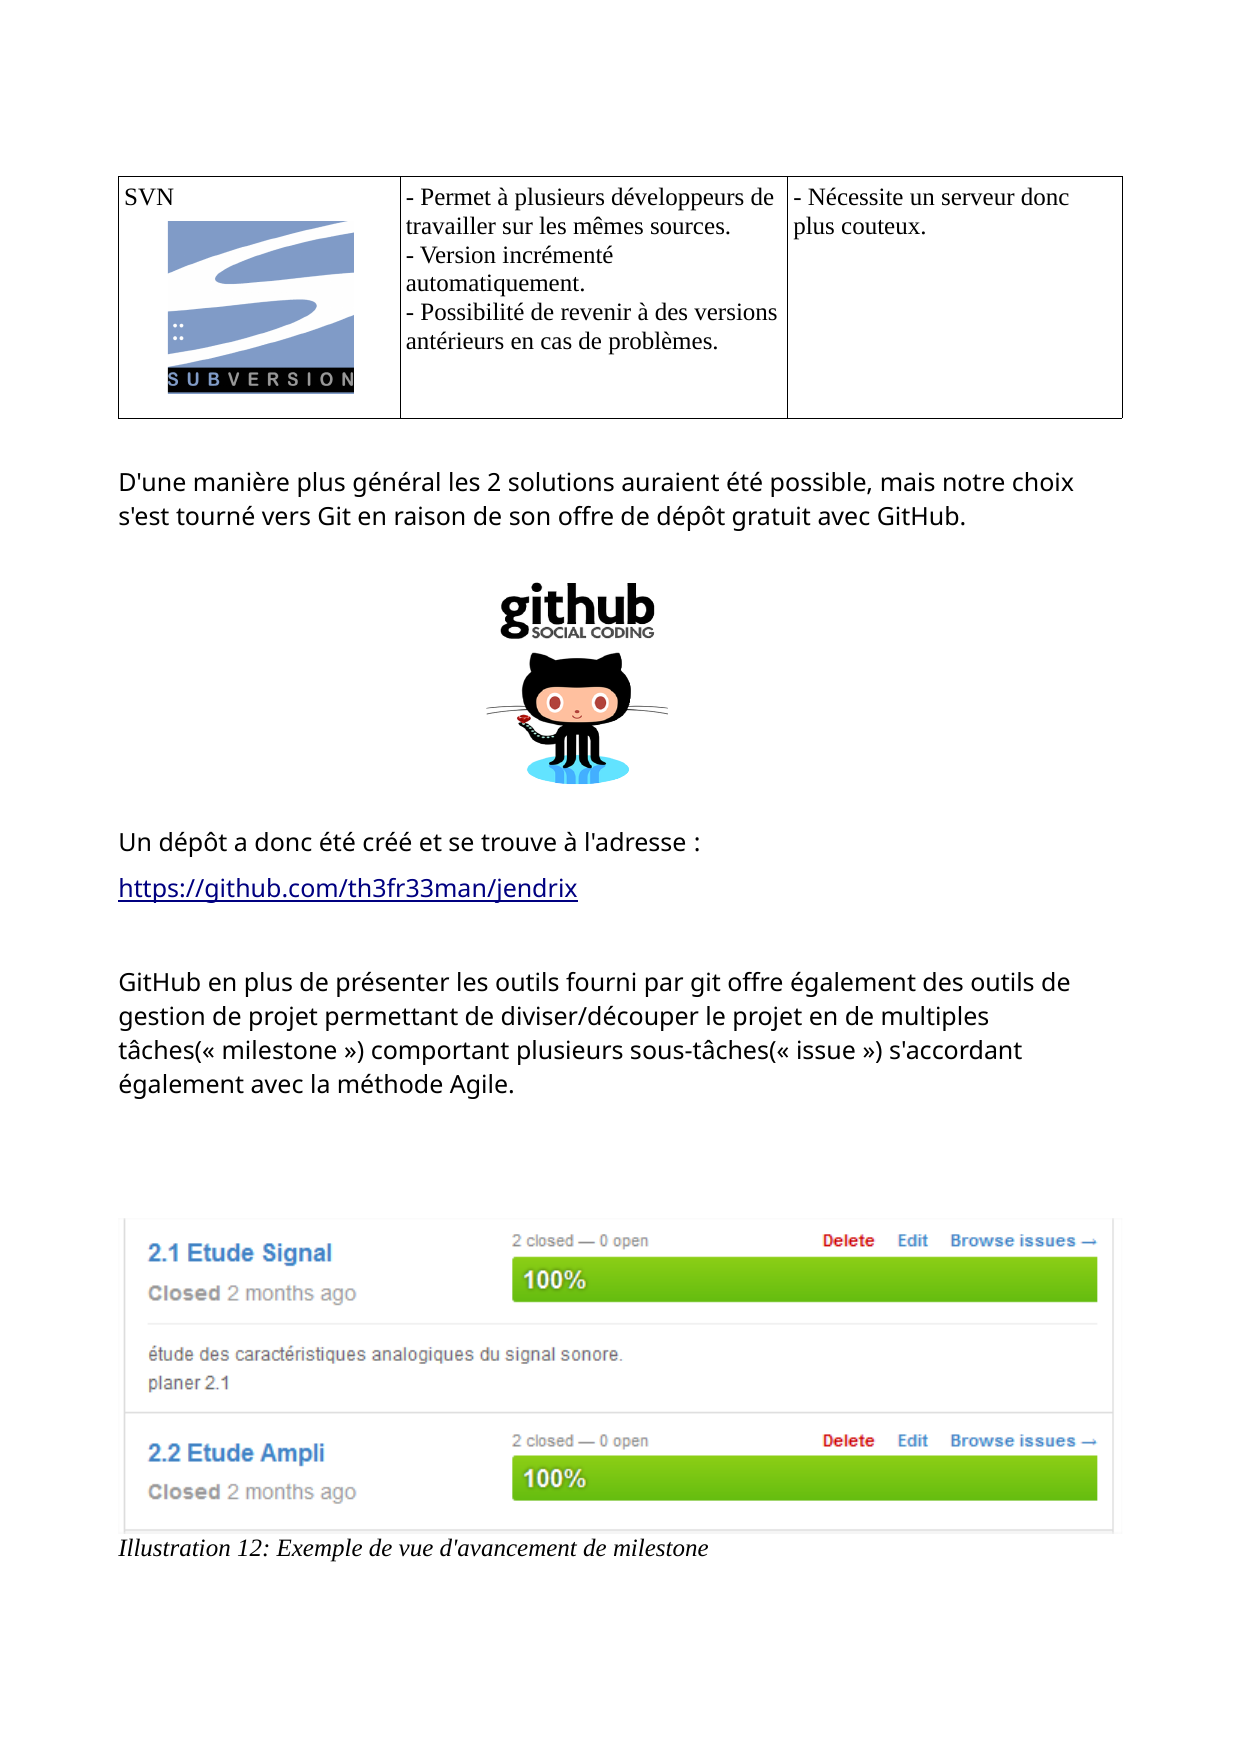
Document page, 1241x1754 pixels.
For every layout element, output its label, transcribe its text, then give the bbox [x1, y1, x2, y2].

text Illustration 12: Exemple de vue d'avancement de milestone [118, 1534, 1122, 1562]
text GitHub en plus de présenter les outils fourni par git offre également des outils de gestion de projet permettant de diviser/découper le projet en de multiples tâches(« milestone ») comportant plusieurs sous-tâches(« issue ») s'accordant également avec la méthode Agile. [118, 964, 1122, 1101]
text Un dépôt a donc été créé et se trouve à l'adresse : [118, 824, 1122, 859]
table_cell - Permet à plusieurs développeurs de travailler sur les mêmes sources. - Version incrémenté automatiquement. - Possibilité de revenir à des versions antérieurs en cas de problèmes. [401, 177, 787, 418]
text D'une manière plus général les 2 solutions auraient été possible, mais notre choix s'est tourné vers Git en raison de son offre de dépôt gratuit avec GitHub. [118, 464, 1122, 533]
picture [118, 1218, 1123, 1534]
table_cell SVN [119, 177, 400, 418]
table_cell - Nécessite un serveur donc plus couteux. [788, 177, 1122, 418]
picture [167, 221, 354, 394]
text https://github.com/th3fr33man/jendrix [118, 871, 1122, 905]
picture [485, 582, 668, 785]
